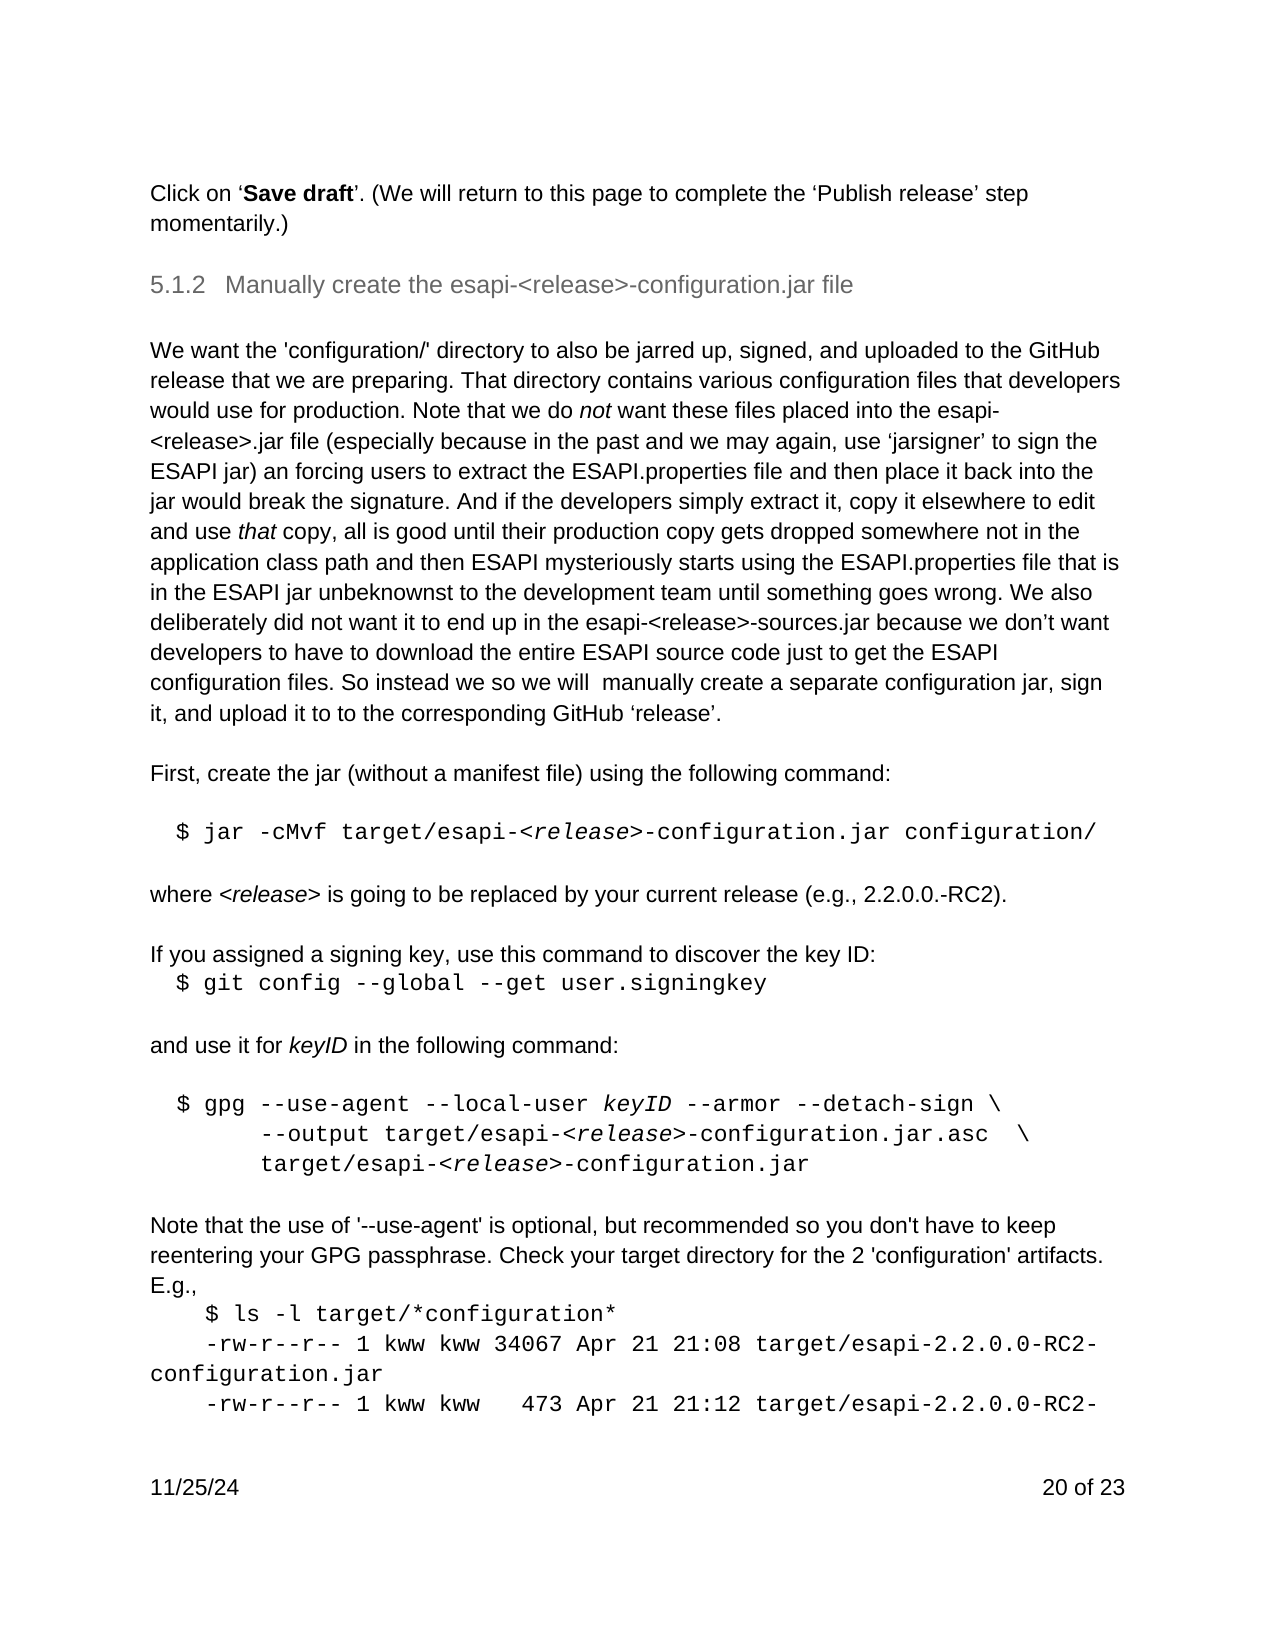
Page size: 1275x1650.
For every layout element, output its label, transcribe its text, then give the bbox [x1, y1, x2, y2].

text target/esapi-<release>-configuration.jar [150, 1152, 1125, 1178]
text -rw-r--r-- 1 kww kww 473 Apr 21 21:12 target/esapi-2.2.0.0-RC2- [150, 1392, 1125, 1418]
text where <release> is going to be replaced by your current release (e.g., 2.2.0.0.-RC2). [150, 881, 1125, 907]
text -rw-r--r-- 1 kww kww 34067 Apr 21 21:08 target/esapi-2.2.0.0-RC2-configuration.jar [150, 1332, 1125, 1388]
text First, create the jar (without a manifest file) using the following command: [150, 760, 1125, 786]
text Click on ‘Save draft’. (We will return to this page to complete the ‘Publish release’ step momentarily.) [150, 180, 1125, 237]
text If you assigned a signing key, use this command to discover the key ID: [150, 941, 1125, 967]
text $ git config --global --get user.signingkey [150, 971, 1125, 997]
text $ ls -l target/*configuration* [150, 1303, 1125, 1328]
text We want the 'configuration/' directory to also be jarred up, signed, and uploaded to the GitHub release that we are preparing. That directory contains various configuration files that developers would use for production. Note that we do not want these files placed into the esapi-<release>.jar file (especially because in the past and we may again, use ‘jarsigner’ to sign the ESAPI jar) an forcing users to extract the ESAPI.properties file and then place it back into the jar would break the signature. And if the developers simply extract it, copy it elsewhere to edit and use that copy, all is good until their production copy gets dropped somewhere not in the application class path and then ESAPI mysteriously starts using the ESAPI.properties file that is in the ESAPI jar unbeknownst to the development team until something goes wrong. We also deliberately did not want it to end up in the esapi-<release>-sources.jar because we don’t want developers to have to download the entire ESAPI source code just to get the ESAPI configuration files. So instead we so we will manually create a separate configuration jar, sign it, and upload it to to the corresponding GitHub ‘release’. [150, 337, 1125, 726]
text --output target/esapi-<release>-configuration.jar.asc \ [150, 1122, 1125, 1148]
text $ jar -cMvf target/esapi-<release>-configuration.jar configuration/ [150, 820, 1125, 846]
text and use it for keyID in the following command: [150, 1032, 1125, 1058]
subtitle Manually create the esapi-<release>-configuration.jar file [150, 270, 1125, 298]
text Note that the use of '--use-agent' is optional, but recommended so you don't have to keep reentering your GPG passphrase. Check your target directory for the 2 'configuration' artifacts. E.g., [150, 1212, 1125, 1299]
text $ gpg --use-agent --local-user keyID --armor --detach-sign \ [150, 1092, 1125, 1118]
